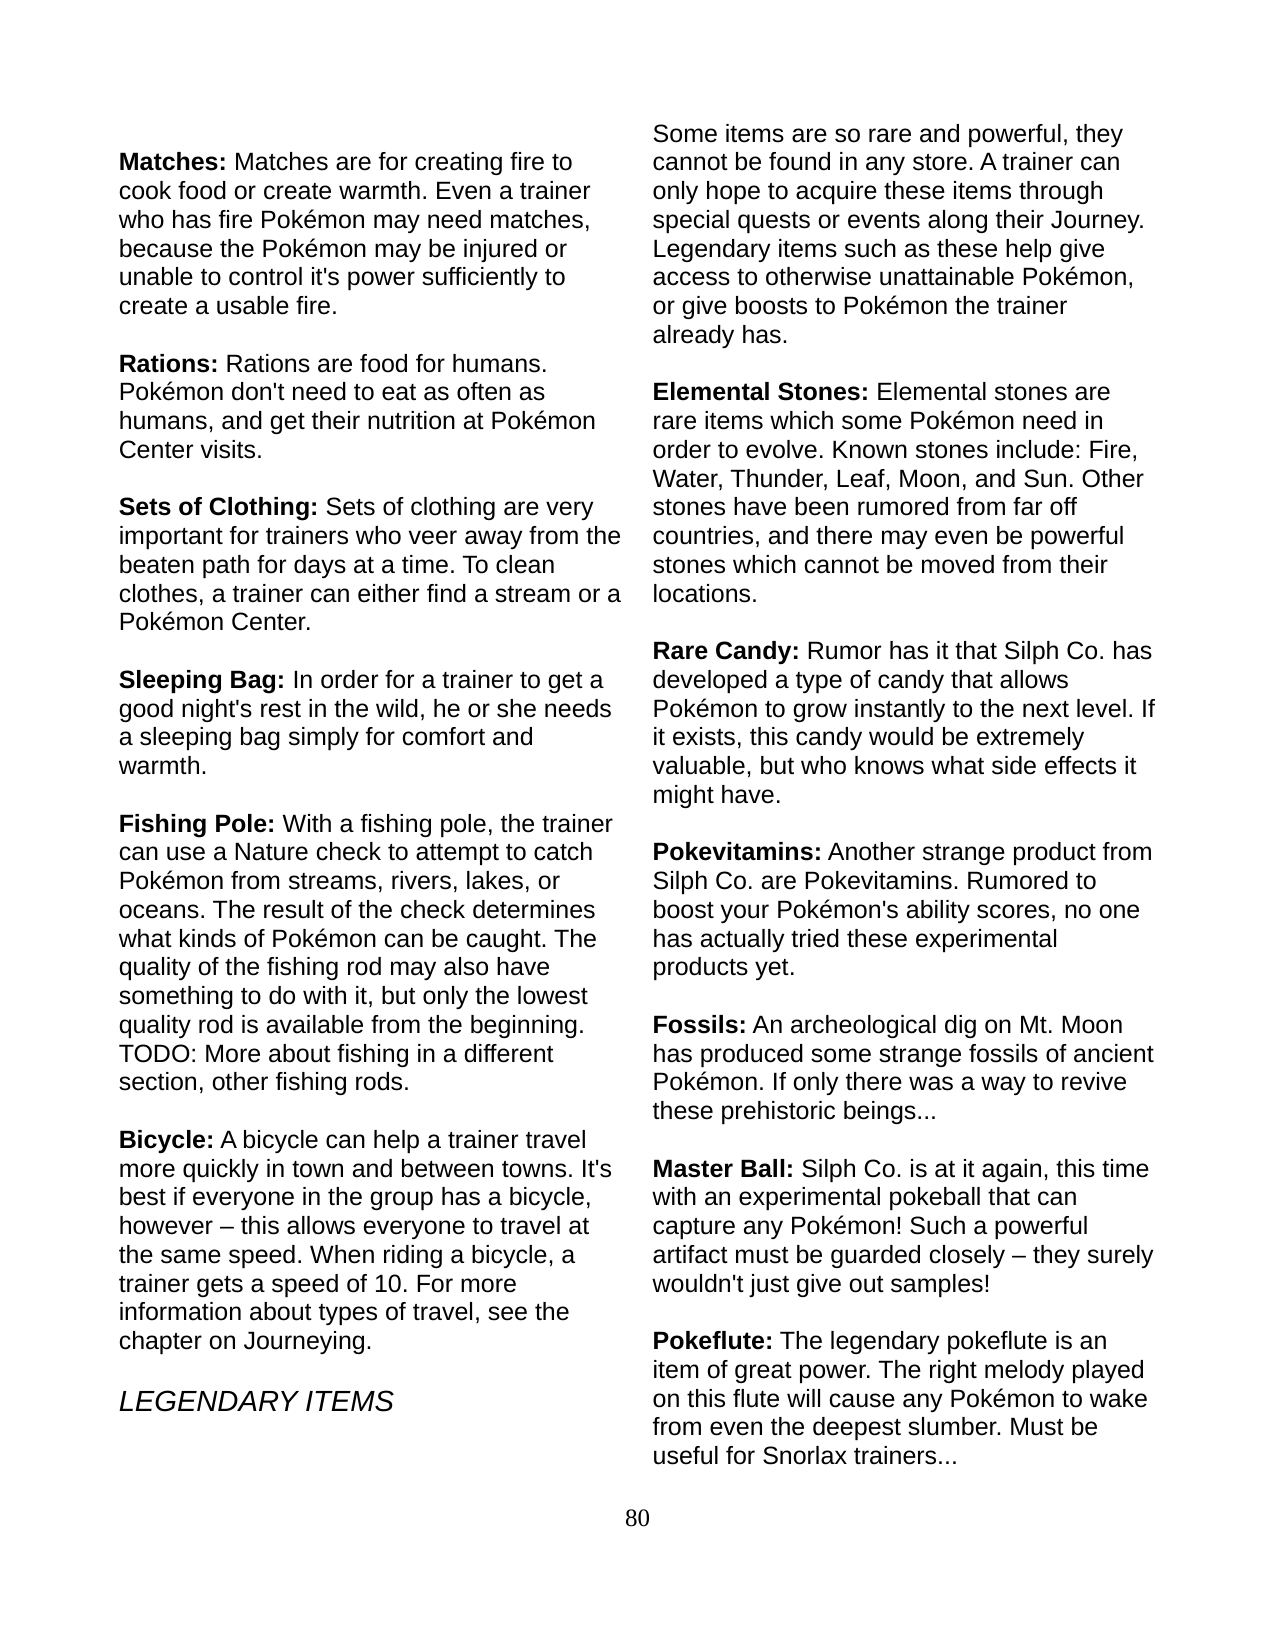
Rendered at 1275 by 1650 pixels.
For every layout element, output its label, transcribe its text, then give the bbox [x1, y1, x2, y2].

text Pokeflute: The legendary pokeflute is an item of great power. The right melody played on this flute will cause any Pokémon to wake from even the deepest slumber. Must be useful for Snorlax trainers... [652, 1326, 1156, 1470]
subtitle LEGENDARY ITEMS [118, 1383, 622, 1417]
text Sets of Clothing: Sets of clothing are very important for trainers who veer away from the beaten path for days at a time. To clean clothes, a trainer can either find a stream or a Pokémon Center. [118, 492, 622, 636]
text Pokevitamins: Another strange product from Silph Co. are Pokevitamins. Rumored to boost your Pokémon's ability scores, no one has actually tried these experimental products yet. [652, 837, 1156, 981]
text Elemental Stones: Elemental stones are rare items which some Pokémon need in order to evolve. Known stones include: Fire, Water, Thunder, Leaf, Moon, and Sun. Other stones have been rumored from far off countries, and there may even be powerful stones which cannot be moved from their locations. [652, 377, 1156, 607]
text Matches: Matches are for creating fire to cook food or create warmth. Even a trainer who has fire Pokémon may need matches, because the Pokémon may be injured or unable to control it's power sufficiently to create a usable fire. [118, 147, 622, 320]
text Rations: Rations are food for humans. Pokémon don't need to eat as often as humans, and get their nutrition at Pokémon Center visits. [118, 348, 622, 463]
text Bicycle: A bicycle can help a trainer travel more quickly in town and between towns. It's best if everyone in the group has a bicycle, however – this allows everyone to travel at the same speed. When riding a bicycle, a trainer gets a speed of 10. For more information about types of travel, see the chapter on Journeying. [118, 1125, 622, 1355]
text Sleeping Bag: In order for a trainer to get a good night's rest in the wild, he or she needs a sleeping bag simply for comfort and warmth. [118, 665, 622, 780]
text Rare Candy: Rumor has it that Silph Co. has developed a type of candy that allows Pokémon to grow instantly to the next level. If it exists, this candy would be extremely valuable, but who knows what side effects it might have. [652, 636, 1156, 808]
text Some items are so rare and powerful, they cannot be found in any store. A trainer can only hope to acquire these items through special quests or events along their Journey. Legendary items such as these help give access to otherwise unattainable Pokémon, or give boosts to Pokémon the trainer already has. [652, 118, 1156, 348]
text Fossils: An archeological dig on Mt. Moon has produced some strange fossils of ancient Pokémon. If only there was a way to revive these prehistoric beings... [652, 1010, 1156, 1125]
text Master Ball: Silph Co. is at it again, this time with an experimental pokeball that can capture any Pokémon! Such a powerful artifact must be guarded closely – they surely wouldn't just give out samples! [652, 1153, 1156, 1297]
text Fishing Pole: With a fishing pole, the trainer can use a Nature check to attempt to catch Pokémon from streams, rivers, lakes, or oceans. The result of the check determines what kinds of Pokémon can be caught. The quality of the fishing rod may also have something to do with it, but only the lowest quality rod is available from the beginning. TODO: More about fishing in a different section, other fishing rods. [118, 808, 622, 1096]
